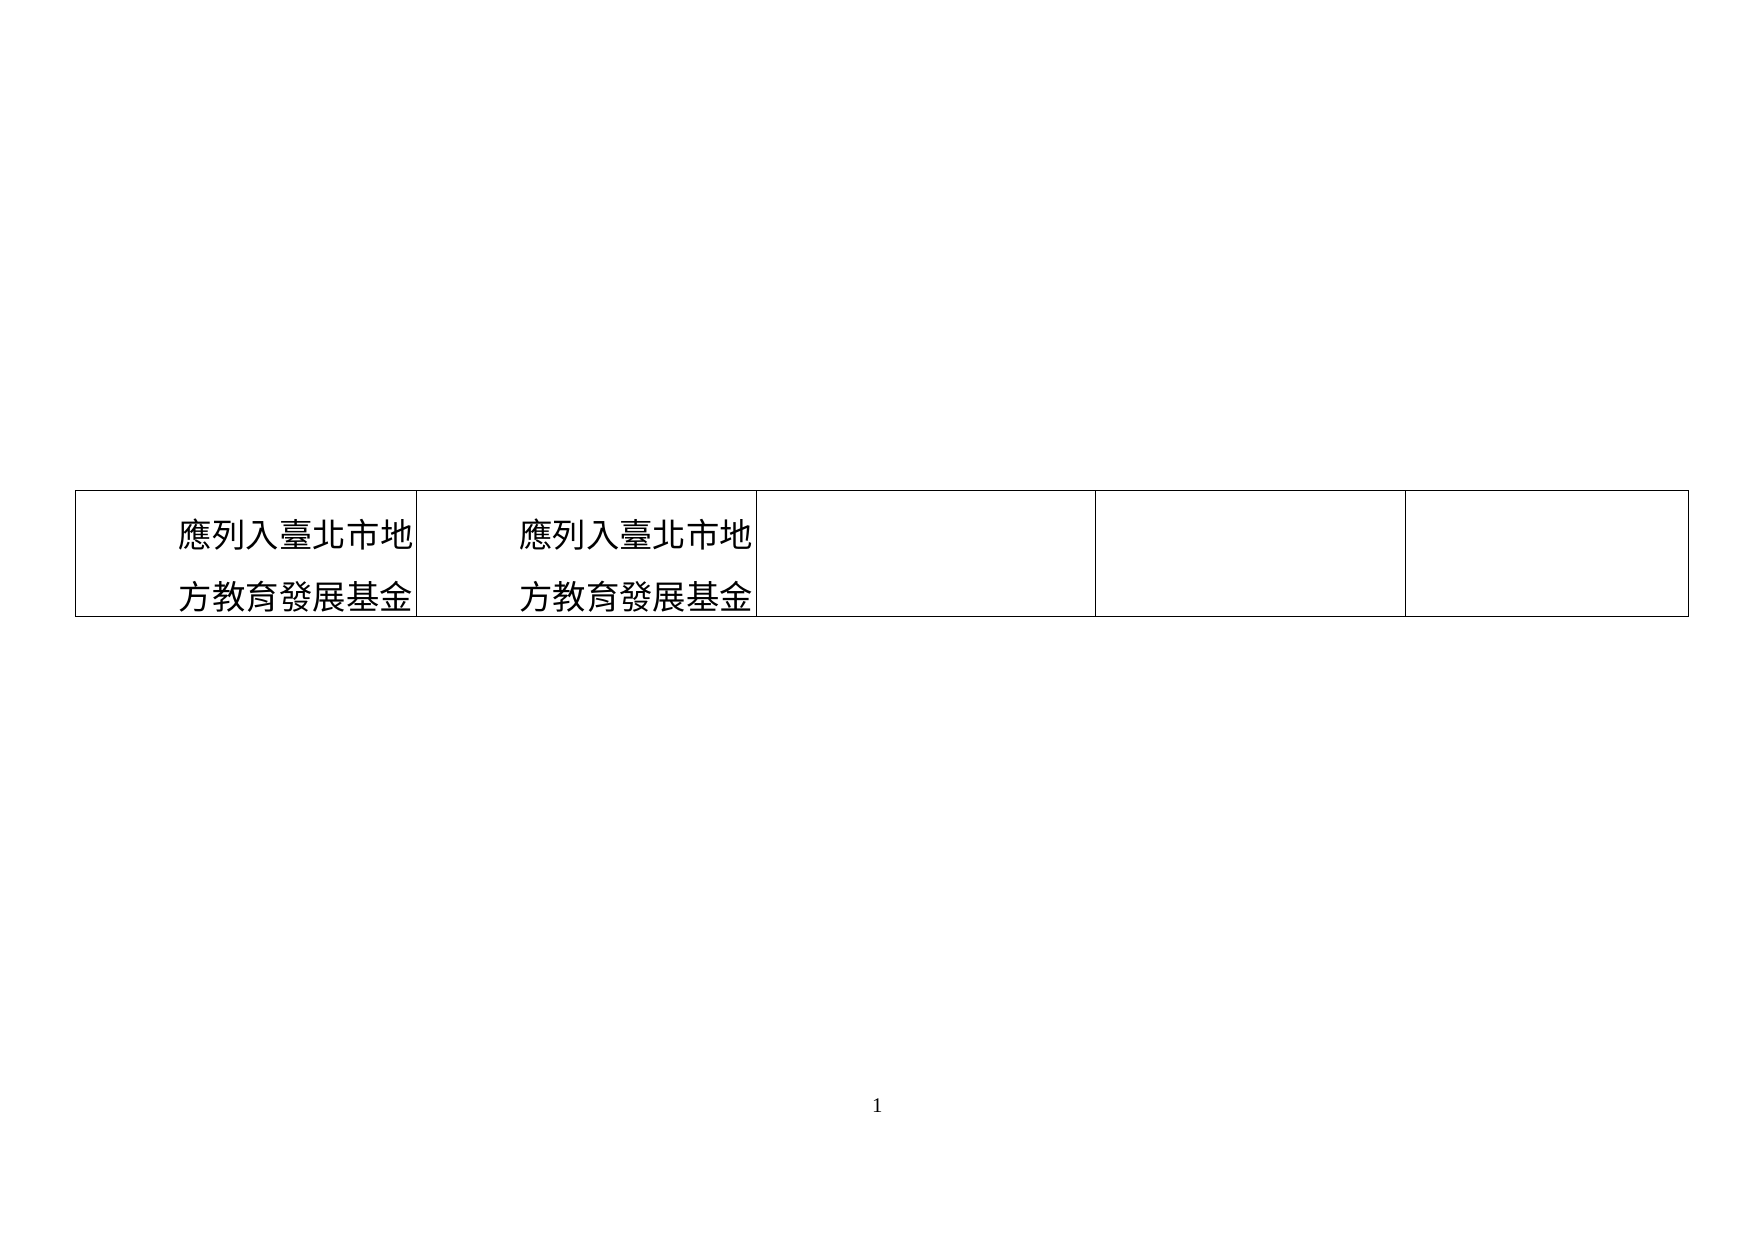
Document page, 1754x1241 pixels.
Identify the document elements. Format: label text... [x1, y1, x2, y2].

table_cell [1096, 491, 1405, 616]
table_cell [757, 491, 1095, 616]
table_cell 應列入臺北市地方教育發展基金 [76, 491, 416, 616]
table_cell 應列入臺北市地方教育發展基金 [417, 491, 756, 616]
table_cell [1406, 491, 1688, 616]
